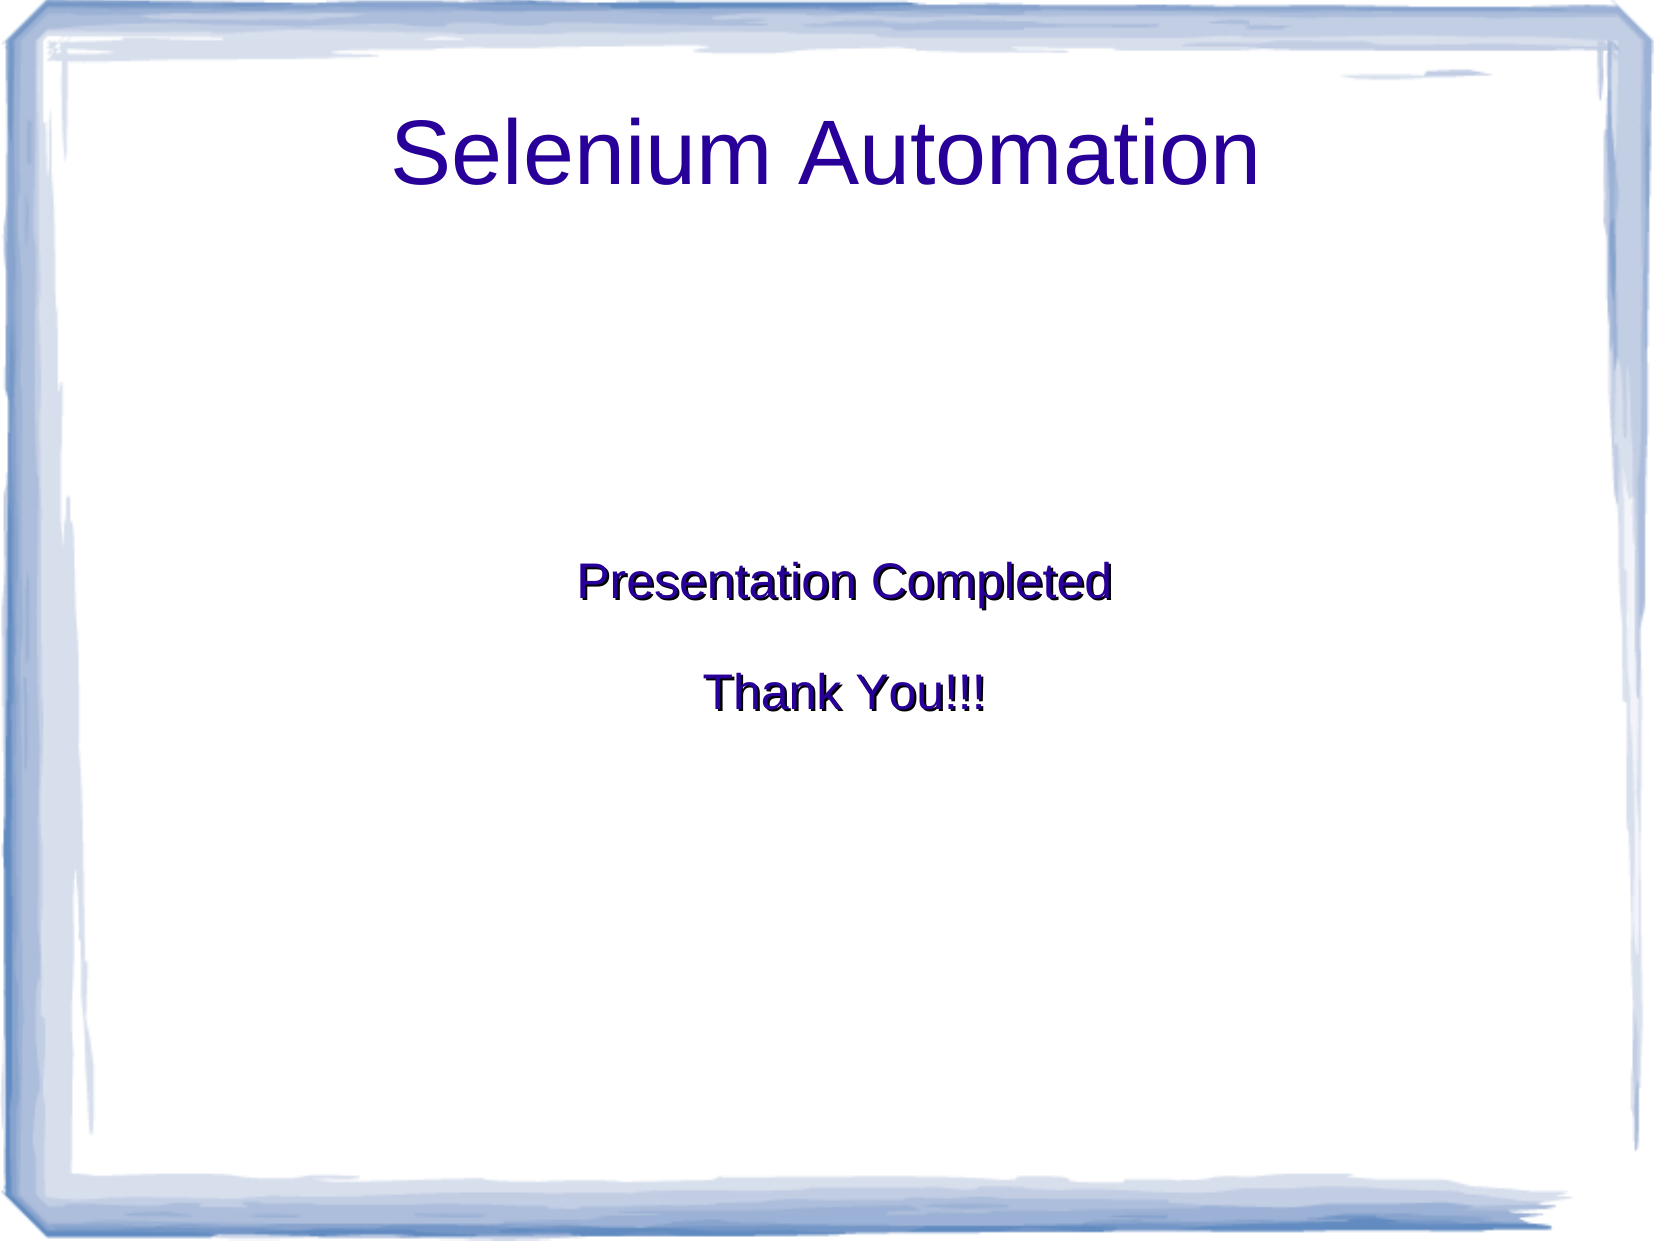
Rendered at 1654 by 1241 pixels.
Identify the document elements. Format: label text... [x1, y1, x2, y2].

title Selenium Automation [82, 49, 1571, 257]
subtitle Presentation Completed Thank You!!! [118, 324, 1571, 1004]
picture [0, 0, 1654, 1241]
